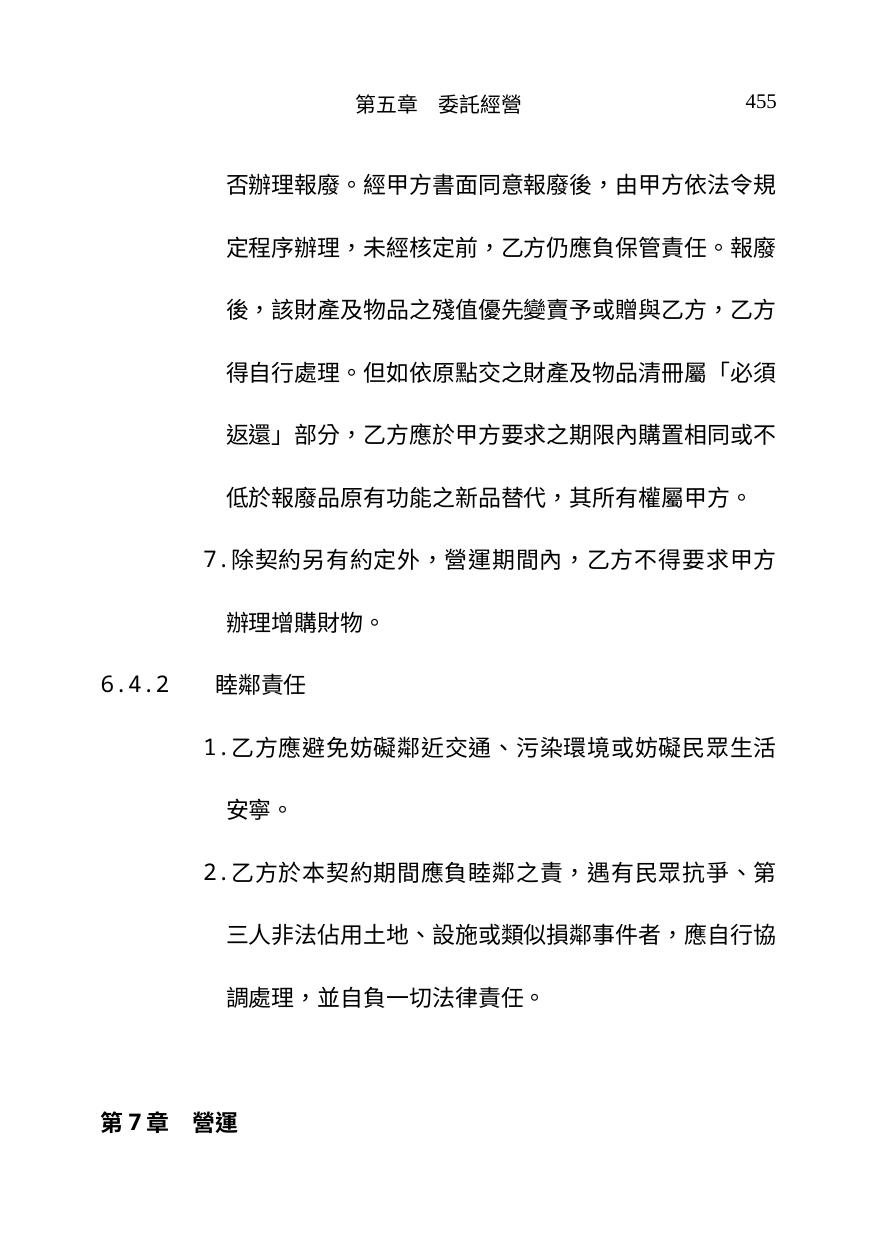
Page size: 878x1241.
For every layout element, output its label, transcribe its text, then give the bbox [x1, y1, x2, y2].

text 第7章 營運 [100, 1079, 777, 1142]
text 1.乙方應避免妨礙鄰近交通、污染環境或妨礙民眾生活安寧。 [203, 704, 777, 829]
text 否辦理報廢。經甲方書面同意報廢後，由甲方依法令規定程序辦理，未經核定前，乙方仍應負保管責任。報廢後，該財產及物品之殘值優先變賣予或贈與乙方，乙方得自行處理。但如依原點交之財產及物品清冊屬「必須返還」部分，乙方應於甲方要求之期限內購置相同或不低於報廢品原有功能之新品替代，其所有權屬甲方。 [203, 142, 777, 517]
text 2.乙方於本契約期間應負睦鄰之責，遇有民眾抗爭、第三人非法佔用土地、設施或類似損鄰事件者，應自行協調處理，並自負一切法律責任。 [203, 829, 777, 1017]
text 7.除契約另有約定外，營運期間內，乙方不得要求甲方辦理增購財物。 [203, 517, 777, 642]
text 6.4.2 睦鄰責任 [100, 642, 777, 704]
